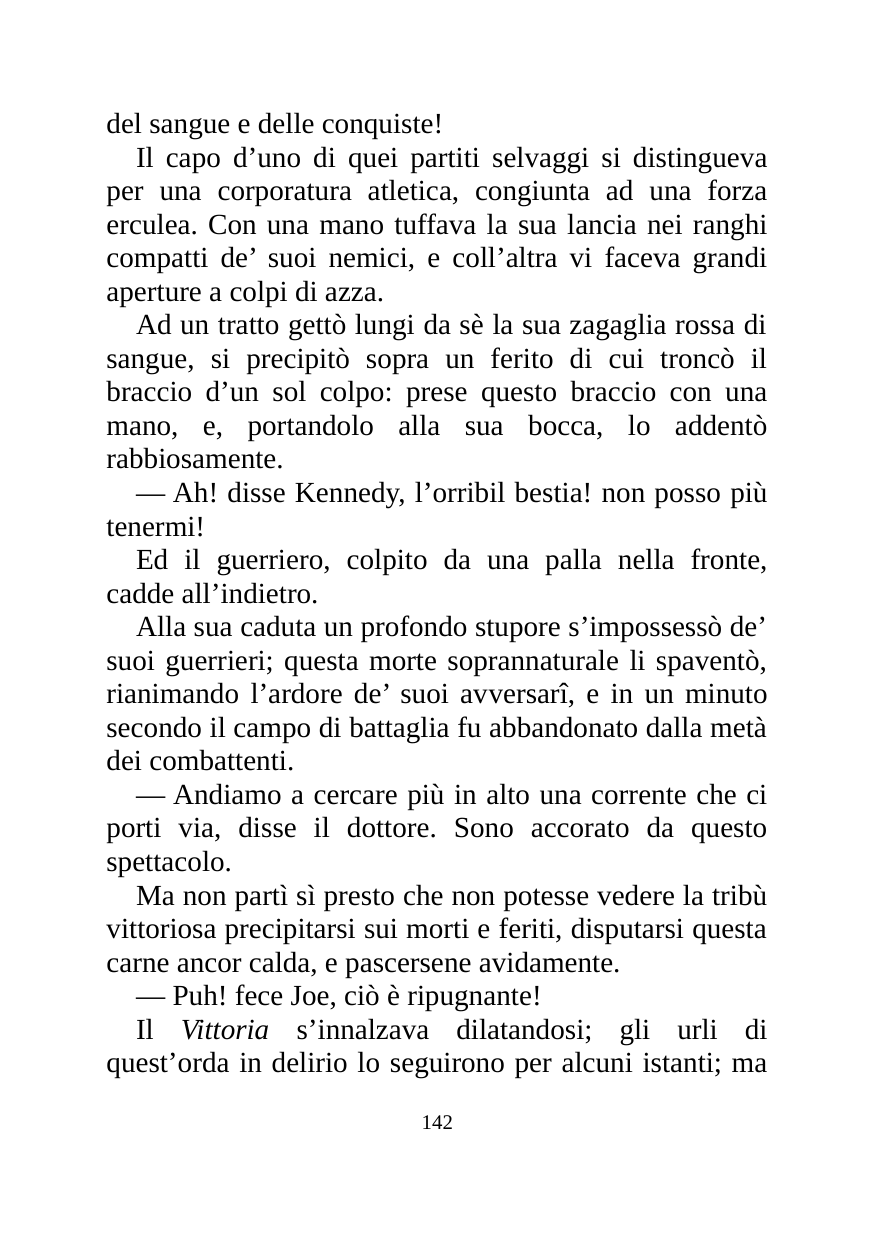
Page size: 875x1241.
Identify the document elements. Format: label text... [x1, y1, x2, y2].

text — Puh! fece Joe, ciò è ripugnante! [106, 978, 768, 1012]
text Alla sua caduta un profondo stupore s’impossessò de’ suoi guerrieri; questa morte soprannaturale li spaventò, rianimando l’ardore de’ suoi avversarî, e in un minuto secondo il campo di battaglia fu abbandonato dalla metà dei combattenti. [106, 609, 768, 777]
text Ed il guerriero, colpito da una palla nella fronte, cadde all’indietro. [106, 542, 768, 609]
text Ma non partì sì presto che non potesse vedere la tribù vittoriosa precipitarsi sui morti e feriti, disputarsi questa carne ancor calda, e pascersene avidamente. [106, 878, 768, 978]
text Il Vittoria s’innalzava dilatandosi; gli urli di quest’orda in delirio lo seguirono per alcuni istanti; ma [106, 1012, 768, 1079]
text — Andiamo a cercare più in alto una corrente che ci porti via, disse il dottore. Sono accorato da questo spettacolo. [106, 777, 768, 878]
text Ad un tratto gettò lungi da sè la sua zagaglia rossa di sangue, si precipitò sopra un ferito di cui troncò il braccio d’un sol colpo: prese questo braccio con una mano, e, portandolo alla sua bocca, lo addentò rabbiosamente. [106, 307, 768, 475]
text — Ah! disse Kennedy, l’orribil bestia! non posso più tenermi! [106, 475, 768, 542]
text del sangue e delle conquiste! [106, 106, 768, 140]
text Il capo d’uno di quei partiti selvaggi si distingueva per una corporatura atletica, congiunta ad una forza erculea. Con una mano tuffava la sua lancia nei ranghi compatti de’ suoi nemici, e coll’altra vi faceva grandi aperture a colpi di azza. [106, 140, 768, 307]
